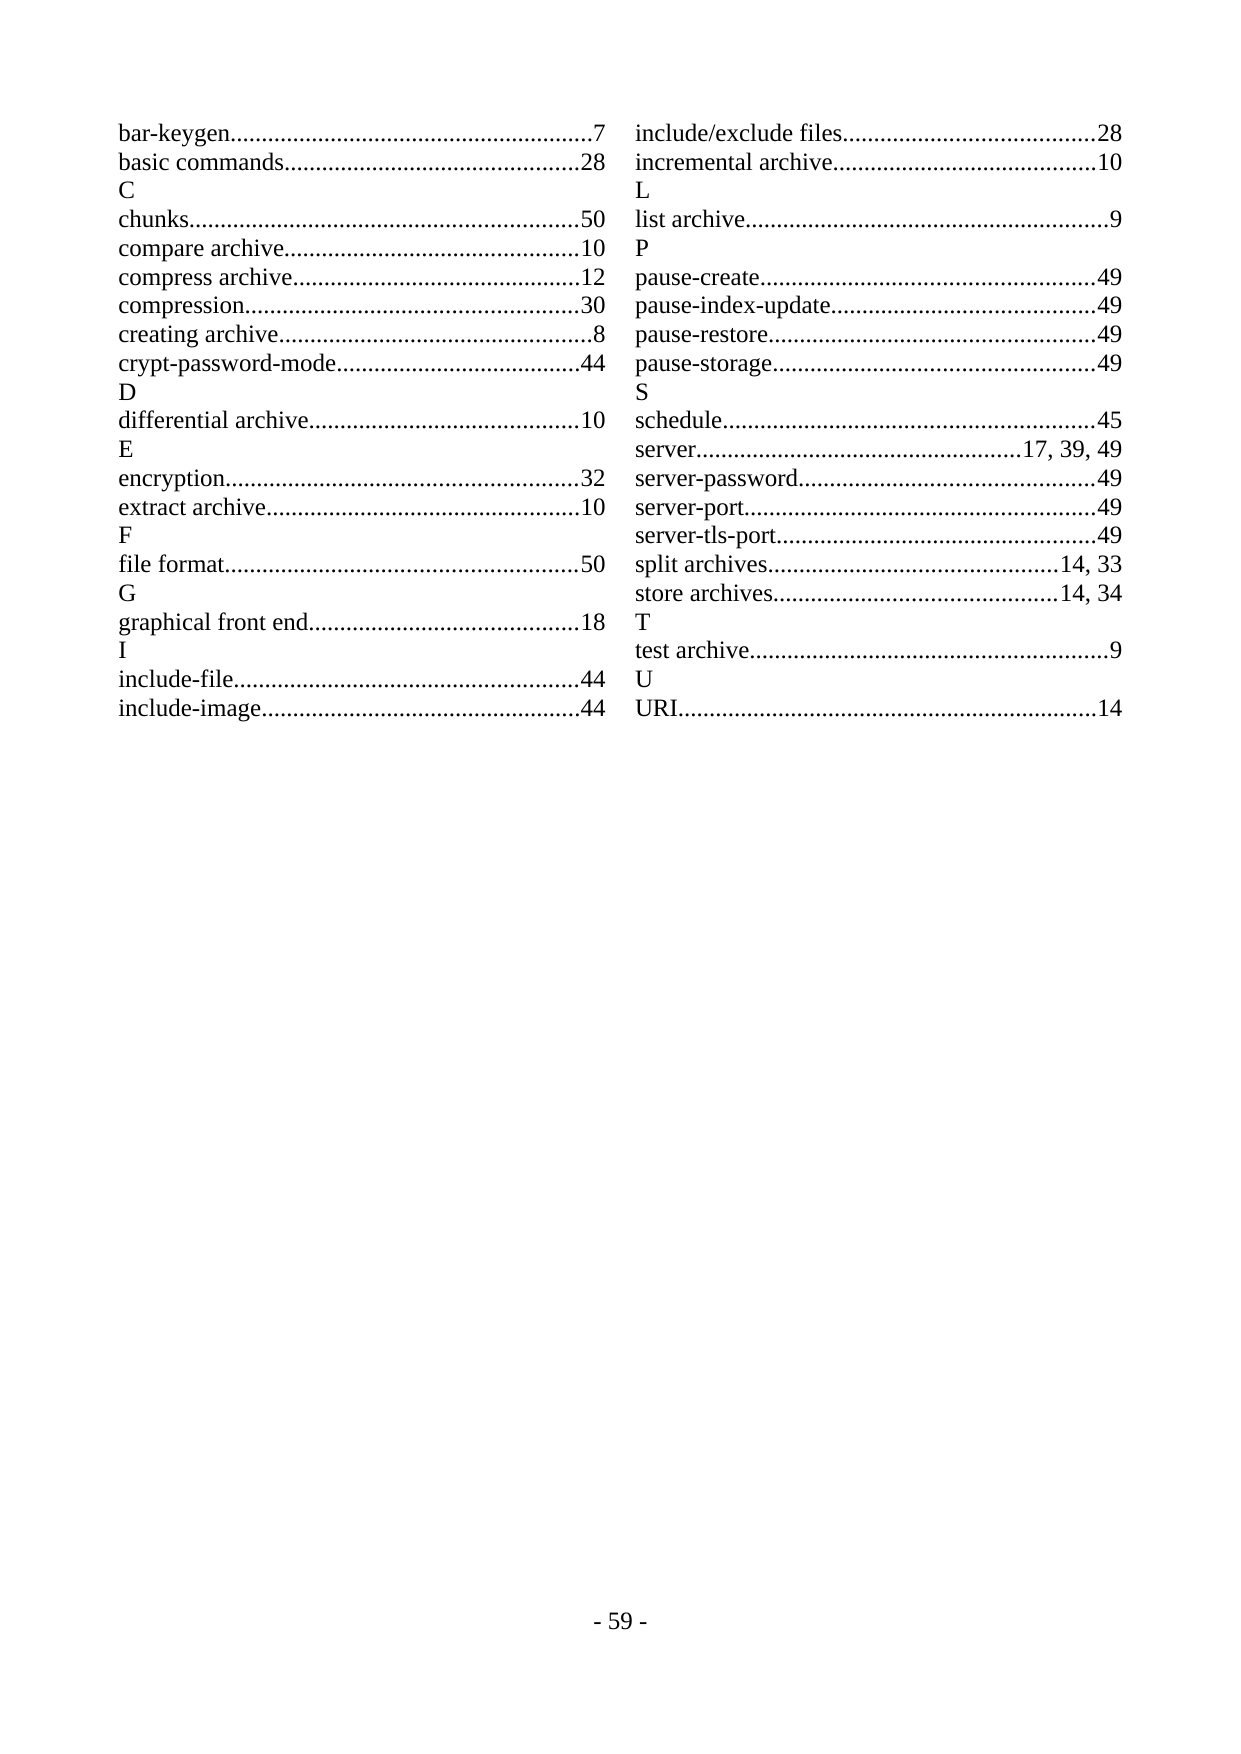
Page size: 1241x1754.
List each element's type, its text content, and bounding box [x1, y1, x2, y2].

text bar-keygen 7 [118, 118, 605, 147]
text schedule 45 [635, 406, 1122, 434]
text basic commands 28 [118, 147, 605, 176]
text pause-create 49 [635, 262, 1122, 291]
text creating archive 8 [118, 319, 605, 348]
text server-password 49 [635, 463, 1122, 492]
text P [635, 233, 1122, 262]
text extract archive 10 [118, 492, 605, 521]
text URI 14 [635, 693, 1122, 722]
text C [118, 176, 605, 204]
text pause-storage 49 [635, 348, 1122, 377]
text compress archive 12 [118, 262, 605, 291]
text server-tls-port 49 [635, 521, 1122, 549]
text server-port 49 [635, 492, 1122, 521]
text file format 50 [118, 549, 605, 578]
text T [635, 607, 1122, 636]
text S [635, 377, 1122, 406]
text I [118, 636, 605, 664]
text graphical front end 18 [118, 607, 605, 636]
text include/exclude files 28 [635, 118, 1122, 147]
text E [118, 434, 605, 463]
text pause-index-update 49 [635, 291, 1122, 319]
text differential archive 10 [118, 406, 605, 434]
text chunks 50 [118, 204, 605, 233]
text include-image 44 [118, 693, 605, 722]
text include-file 44 [118, 664, 605, 693]
text store archives 14, 34 [635, 578, 1122, 607]
text incremental archive 10 [635, 147, 1122, 176]
text D [118, 377, 605, 406]
text F [118, 521, 605, 549]
text compare archive 10 [118, 233, 605, 262]
text crypt-password-mode 44 [118, 348, 605, 377]
text U [635, 664, 1122, 693]
text G [118, 578, 605, 607]
text encryption 32 [118, 463, 605, 492]
text list archive 9 [635, 204, 1122, 233]
text pause-restore 49 [635, 319, 1122, 348]
text test archive 9 [635, 636, 1122, 664]
text split archives 14, 33 [635, 549, 1122, 578]
text compression 30 [118, 291, 605, 319]
text L [635, 176, 1122, 204]
text server 17, 39, 49 [635, 434, 1122, 463]
